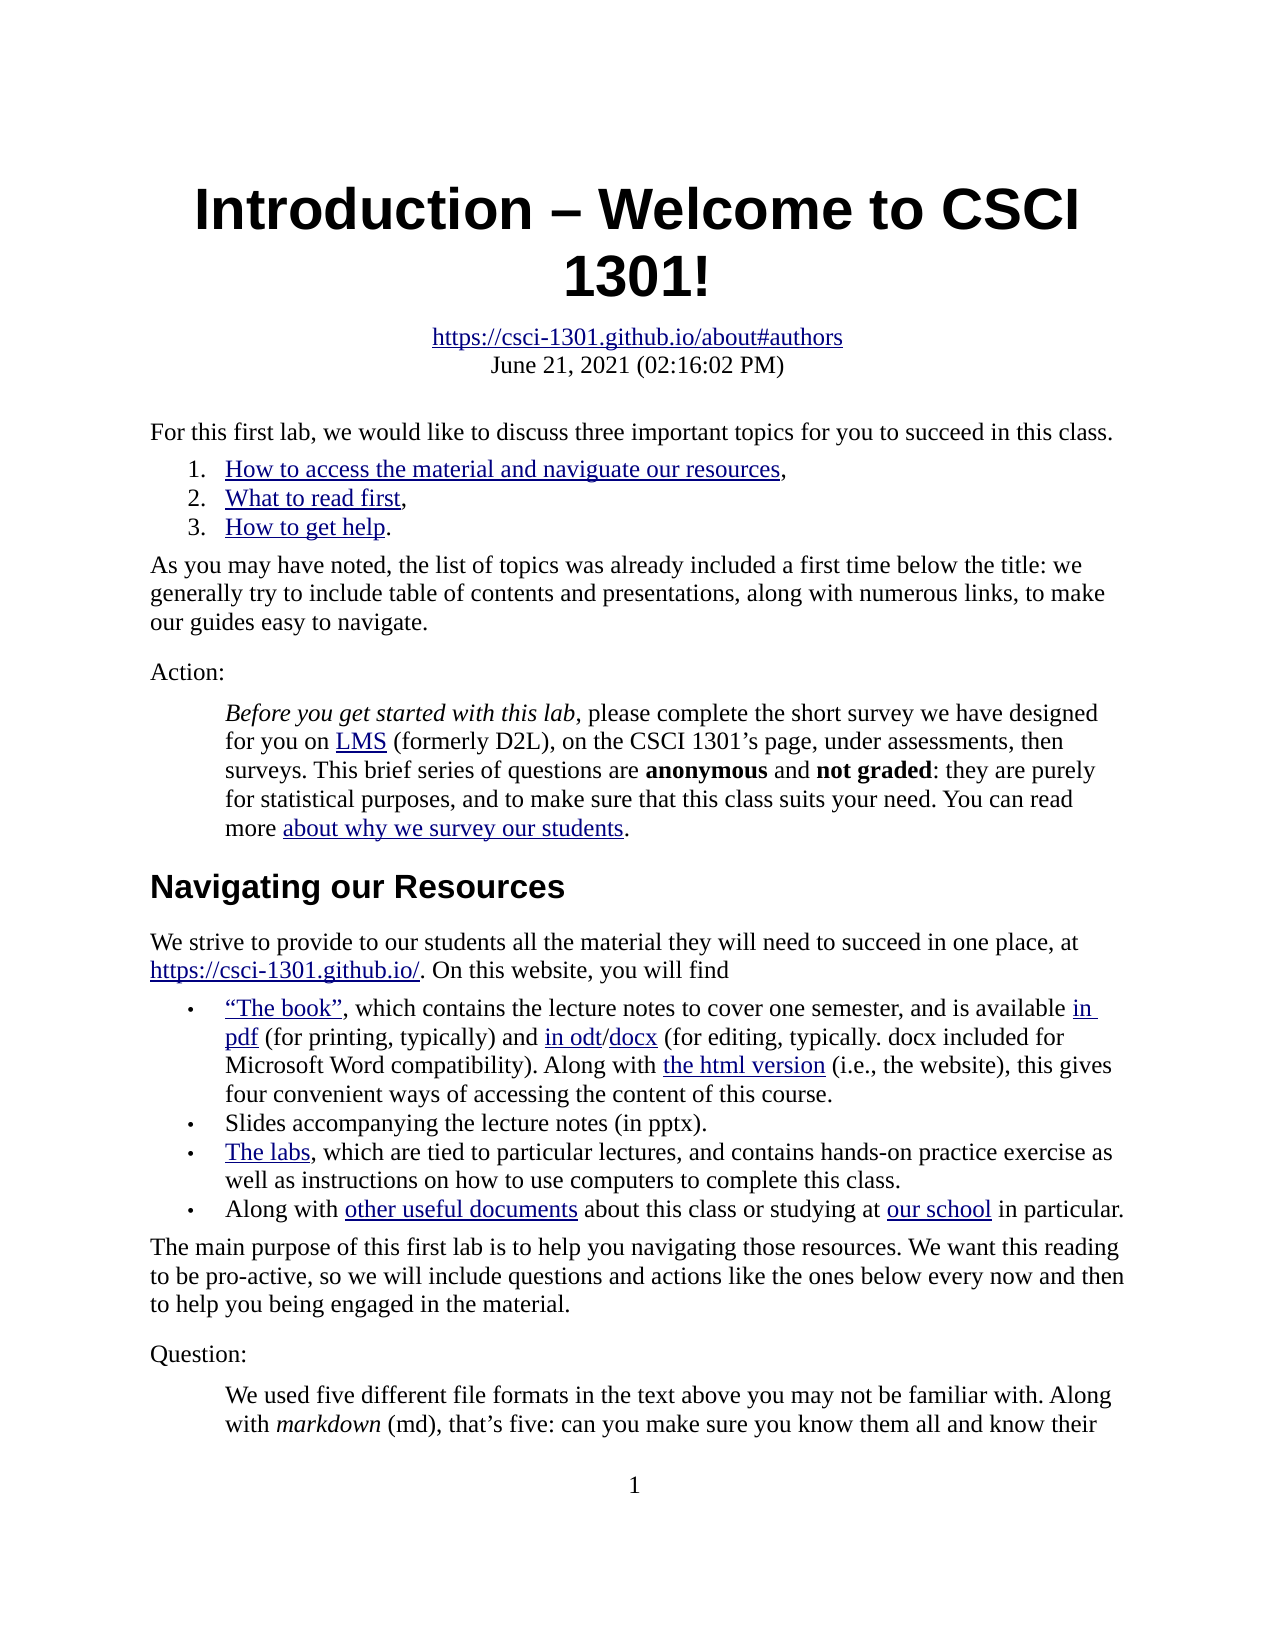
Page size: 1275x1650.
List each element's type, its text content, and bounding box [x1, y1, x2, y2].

subtitle Navigating our Resources [150, 866, 1125, 905]
text The main purpose of this first lab is to help you navigating those resources. We want this reading to be pro-active, so we will include questions and actions like the ones below every now and then to help you being engaged in the material. [150, 1232, 1125, 1318]
text June 21, 2021 (02:16:02 PM) [150, 350, 1125, 379]
list What to read first, [187, 483, 1125, 512]
list “The book”, which contains the lecture notes to cover one semester, and is available in pdf (for printing, typically) and in odt/docx (for editing, typically. docx included for Microsoft Word compatibility). Along with the html version (i.e., the website), this gives four convenient ways of accessing the content of this course. [187, 993, 1125, 1108]
text For this first lab, we would like to discuss three important topics for you to succeed in this class. [150, 417, 1125, 446]
text We used five different file formats in the text above you may not be familiar with. Along with markdown (md), that’s five: can you make sure you know them all and know their [225, 1380, 1125, 1437]
text Question: [150, 1339, 1125, 1368]
text https://csci-1301.github.io/about#authors [150, 322, 1125, 350]
text Before you get started with this lab, please complete the short survey we have designed for you on LMS (formerly D2L), on the CSCI 1301’s page, under assessments, then surveys. This brief series of questions are anonymous and not graded: they are purely for statistical purposes, and to make sure that this class suits your need. You can read more about why we survey our students. [225, 698, 1125, 841]
list Slides accompanying the lecture notes (in pptx). [187, 1108, 1125, 1137]
list How to access the material and naviguate our resources, [187, 454, 1125, 483]
title Introduction – Welcome to CSCI 1301! [150, 175, 1125, 309]
text We strive to provide to our students all the material they will need to succeed in one place, at https://csci-1301.github.io/. On this website, you will find [150, 927, 1125, 984]
text Action: [150, 657, 1125, 686]
list How to get help. [187, 512, 1125, 541]
text As you may have noted, the list of topics was already included a first time below the title: we generally try to include table of contents and presentations, along with numerous links, to make our guides easy to navigate. [150, 550, 1125, 636]
list Along with other useful documents about this class or studying at our school in particular. [187, 1194, 1125, 1223]
list The labs, which are tied to particular lectures, and contains hands-on practice exercise as well as instructions on how to use computers to complete this class. [187, 1137, 1125, 1194]
